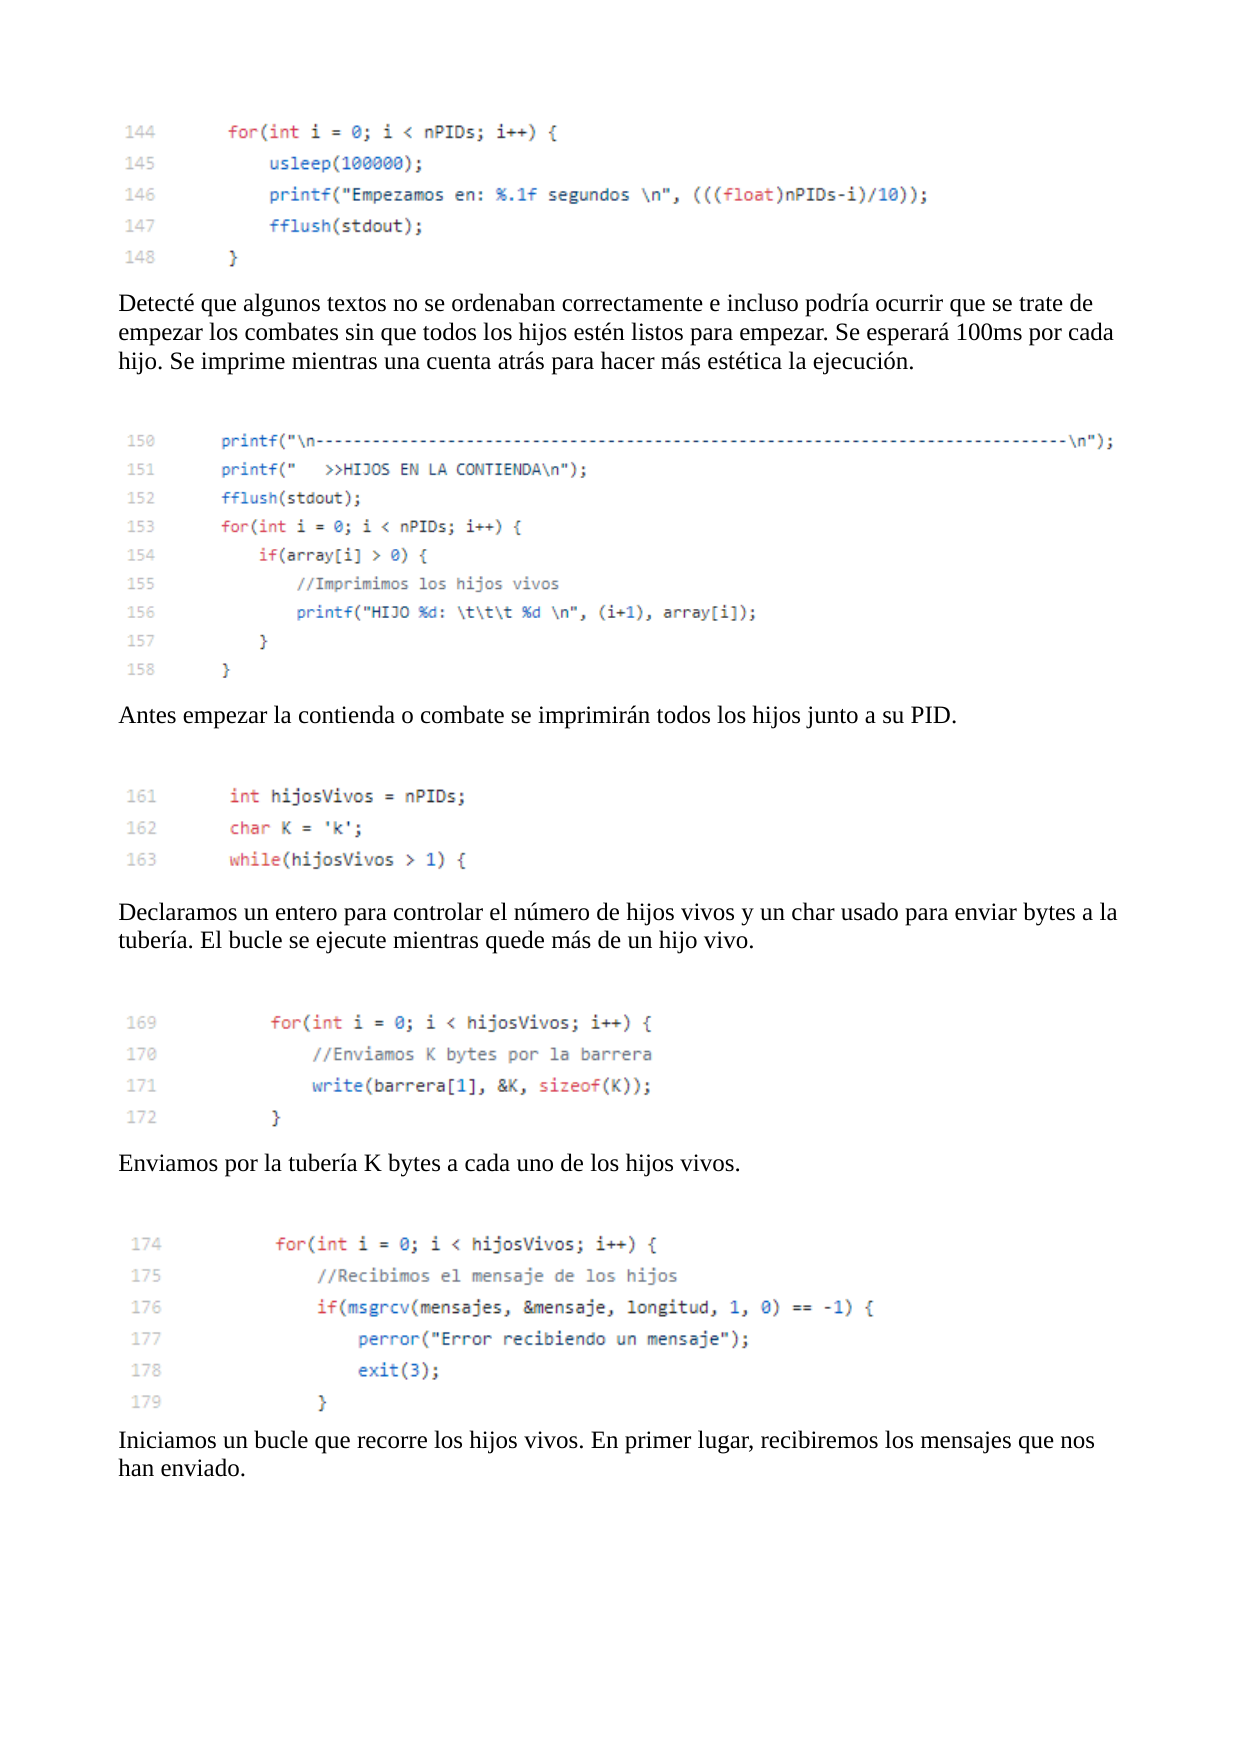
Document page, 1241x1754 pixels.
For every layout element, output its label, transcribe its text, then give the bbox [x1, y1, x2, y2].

text Enviamos por la tubería K bytes a cada uno de los hijos vivos. [118, 1148, 1122, 1177]
text Iniciamos un bucle que recorre los hijos vivos. En primer lugar, recibiremos los mensajes que nos han enviado. [118, 1425, 1122, 1482]
text Detecté que algunos textos no se ordenaban correctamente e incluso podría ocurrir que se trate de empezar los combates sin que todos los hijos estén listos para empezar. Se esperará 100ms por cada hijo. Se imprime mientras una cuenta atrás para hacer más estética la ejecución. [118, 288, 1122, 375]
text Antes empezar la contienda o combate se imprimirán todos los hijos junto a su PID. [118, 700, 1122, 729]
text Declaramos un entero para controlar el número de hijos vivos y un char usado para enviar bytes a la tubería. El bucle se ejecute mientras quede más de un hijo vivo. [118, 897, 1122, 954]
